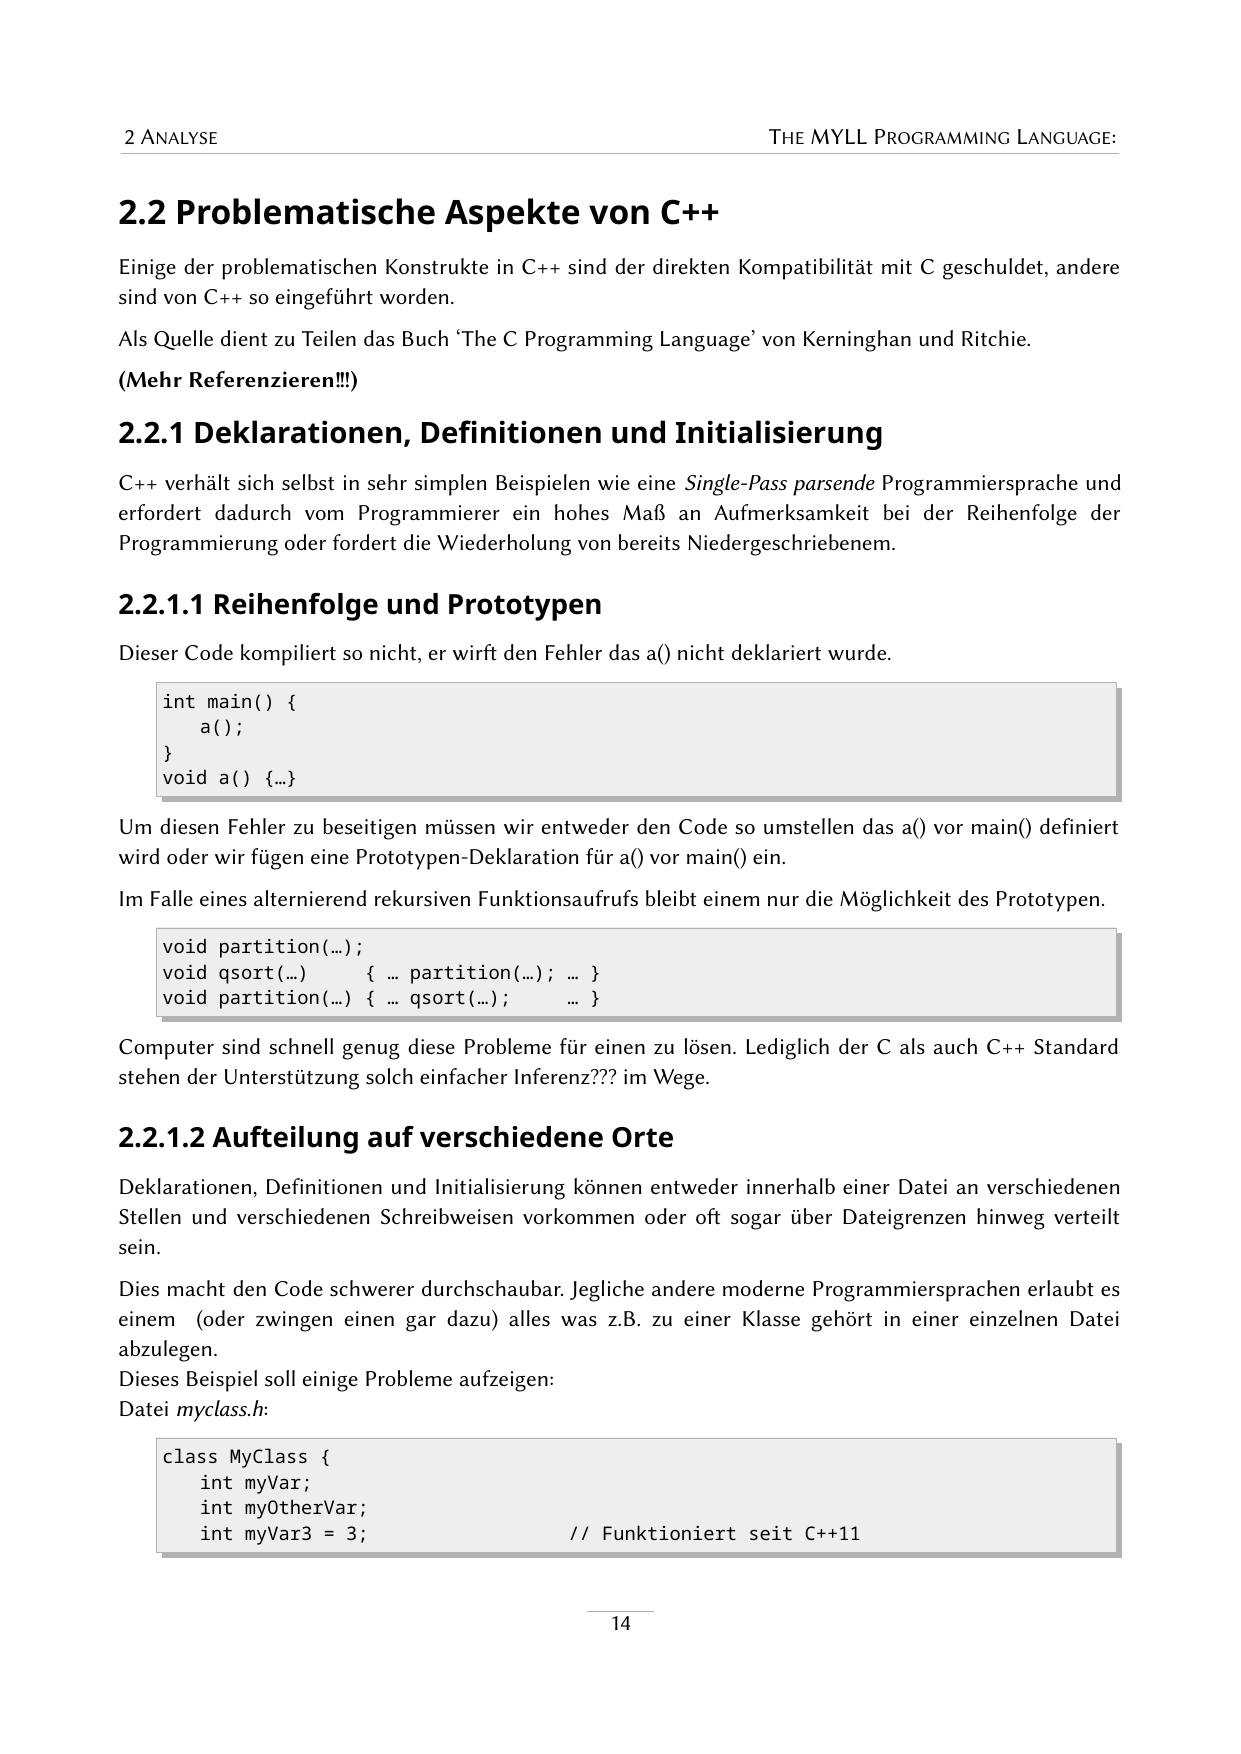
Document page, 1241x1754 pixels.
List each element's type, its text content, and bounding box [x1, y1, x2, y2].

subtitle Aufteilung auf verschiedene Orte [118, 1118, 1122, 1156]
text Computer sind schnell genug diese Probleme für einen zu lösen. Lediglich der C als auch C++ Standard stehen der Unterstützung solch einfacher Inferenz??? im Wege. [118, 1034, 1122, 1090]
text class MyClass { int myVar; int myOtherVar; int myVar3 = 3; // Funktioniert seit C++11 [157, 1439, 1116, 1552]
text Dies macht den Code schwerer durchschaubar. Jegliche andere moderne Programmiersprachen erlaubt es einem (oder zwingen einen gar dazu) alles was z.B. zu einer Klasse gehört in einer einzelnen Datei abzulegen. Dieses Beispiel soll einige Probleme aufzeigen: Datei myclass.h: [118, 1276, 1122, 1422]
text Als Quelle dient zu Teilen das Buch ‘The C Programming Language’ von Kerninghan und Ritchie. [118, 325, 1122, 352]
subtitle Problematische Aspekte von C++ [118, 189, 1122, 234]
text C++ verhält sich selbst in sehr simplen Beispielen wie eine Single-Pass parsende Programmiersprache und erfordert dadurch vom Programmierer ein hohes Maß an Aufmerksamkeit bei der Reihenfolge der Programmierung oder fordert die Wiederholung von bereits Niedergeschriebenem. [118, 470, 1122, 556]
text Im Falle eines alternierend rekursiven Funktionsaufrufs bleibt einem nur die Möglichkeit des Prototypen. [118, 886, 1122, 912]
text int main() { a(); } void a() {…} [157, 683, 1116, 796]
text void partition(…); void qsort(…) { … partition(…); … } void partition(…) { … qsort(…); … } [157, 929, 1116, 1016]
text Dieser Code kompiliert so nicht, er wirft den Fehler das a() nicht deklariert wurde. [118, 640, 1122, 666]
subtitle Deklarationen, Definitionen und Initialisierung [118, 412, 1122, 452]
subtitle Reihenfolge und Prototypen [118, 584, 1122, 622]
text Um diesen Fehler zu beseitigen müssen wir entweder den Code so umstellen das a() vor main() definiert wird oder wir fügen eine Prototypen-Deklaration für a() vor main() ein. [118, 814, 1122, 870]
text Einige der problematischen Konstrukte in C++ sind der direkten Kompatibilität mit C geschuldet, andere sind von C++ so eingeführt worden. [118, 254, 1122, 310]
text (Mehr Referenzieren!!!) [118, 367, 1122, 393]
text Deklarationen, Definitionen und Initialisierung können entweder innerhalb einer Datei an verschiedenen Stellen und verschiedenen Schreibweisen vorkommen oder oft sogar über Dateigrenzen hinweg verteilt sein. [118, 1174, 1122, 1260]
